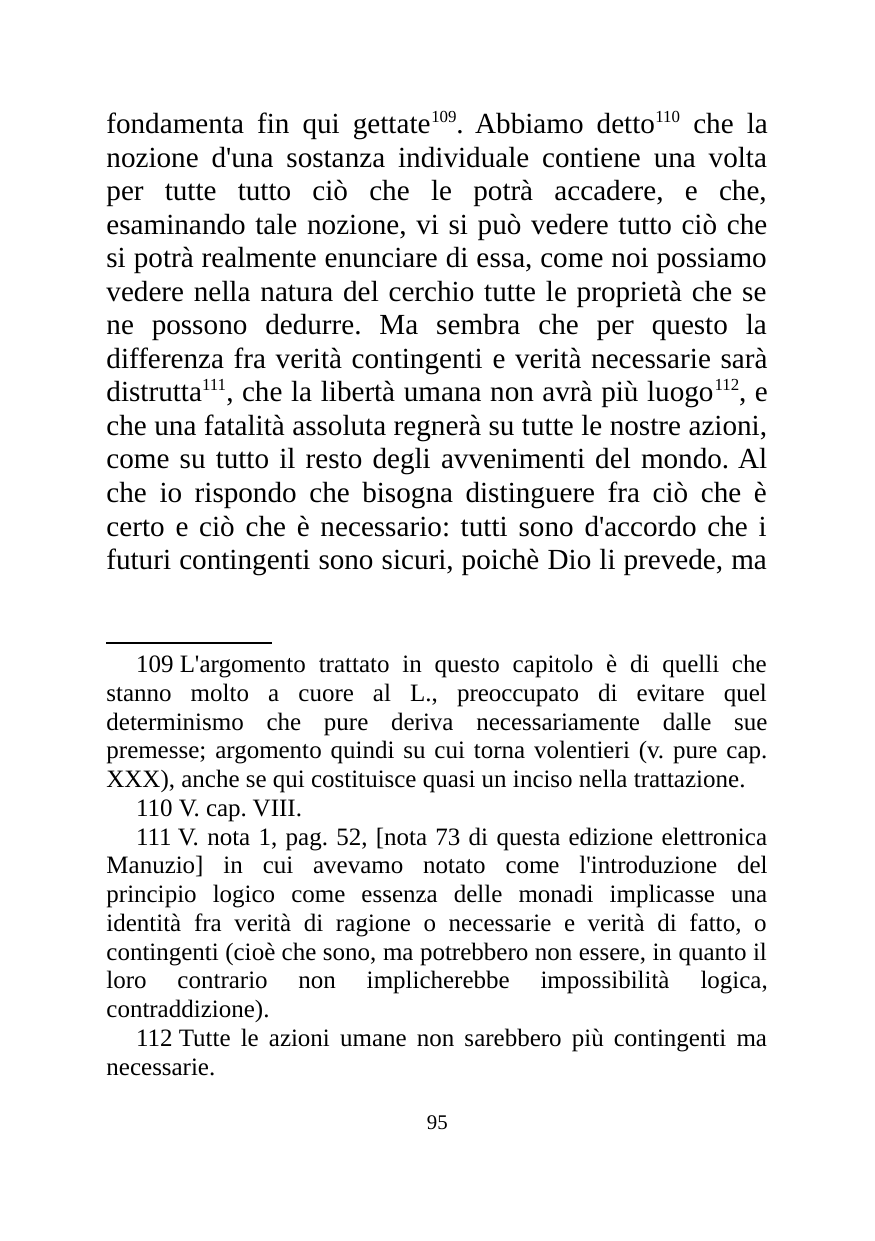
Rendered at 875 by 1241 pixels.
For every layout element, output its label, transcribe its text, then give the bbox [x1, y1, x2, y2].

text V. cap. VIII. [106, 793, 768, 822]
text Tutte le azioni umane non sarebbero più contingenti ma necessarie. [106, 1023, 768, 1080]
text V. nota 1, pag. 52, [nota 73 di questa edizione elettronica Manuzio] in cui avevamo notato come l'introduzione del principio logico come essenza delle monadi implicasse una identità fra verità di ragione o necessarie e verità di fatto, o contingenti (cioè che sono, ma potrebbero non essere, in quanto il loro contrario non implicherebbe impossibilità logica, contraddizione). [106, 822, 768, 1023]
text fondamenta fin qui gettate. Abbiamo detto che la nozione d'una sostanza individuale contiene una volta per tutte tutto ciò che le potrà accadere, e che, esaminando tale nozione, vi si può vedere tutto ciò che si potrà realmente enunciare di essa, come noi possiamo vedere nella natura del cerchio tutte le proprietà che se ne possono dedurre. Ma sembra che per questo la differenza fra verità contingenti e verità necessarie sarà distrutta, che la libertà umana non avrà più luogo, e che una fatalità assoluta regnerà su tutte le nostre azioni, come su tutto il resto degli avvenimenti del mondo. Al che io rispondo che bisogna distinguere fra ciò che è certo e ciò che è necessario: tutti sono d'accordo che i futuri contingenti sono sicuri, poichè Dio li prevede, ma [106, 106, 768, 576]
text L'argomento trattato in questo capitolo è di quelli che stanno molto a cuore al L., preoccupato di evitare quel determinismo che pure deriva necessariamente dalle sue premesse; argomento quindi su cui torna volentieri (v. pure cap. XXX), anche se qui costituisce quasi un inciso nella trattazione. [106, 649, 768, 793]
